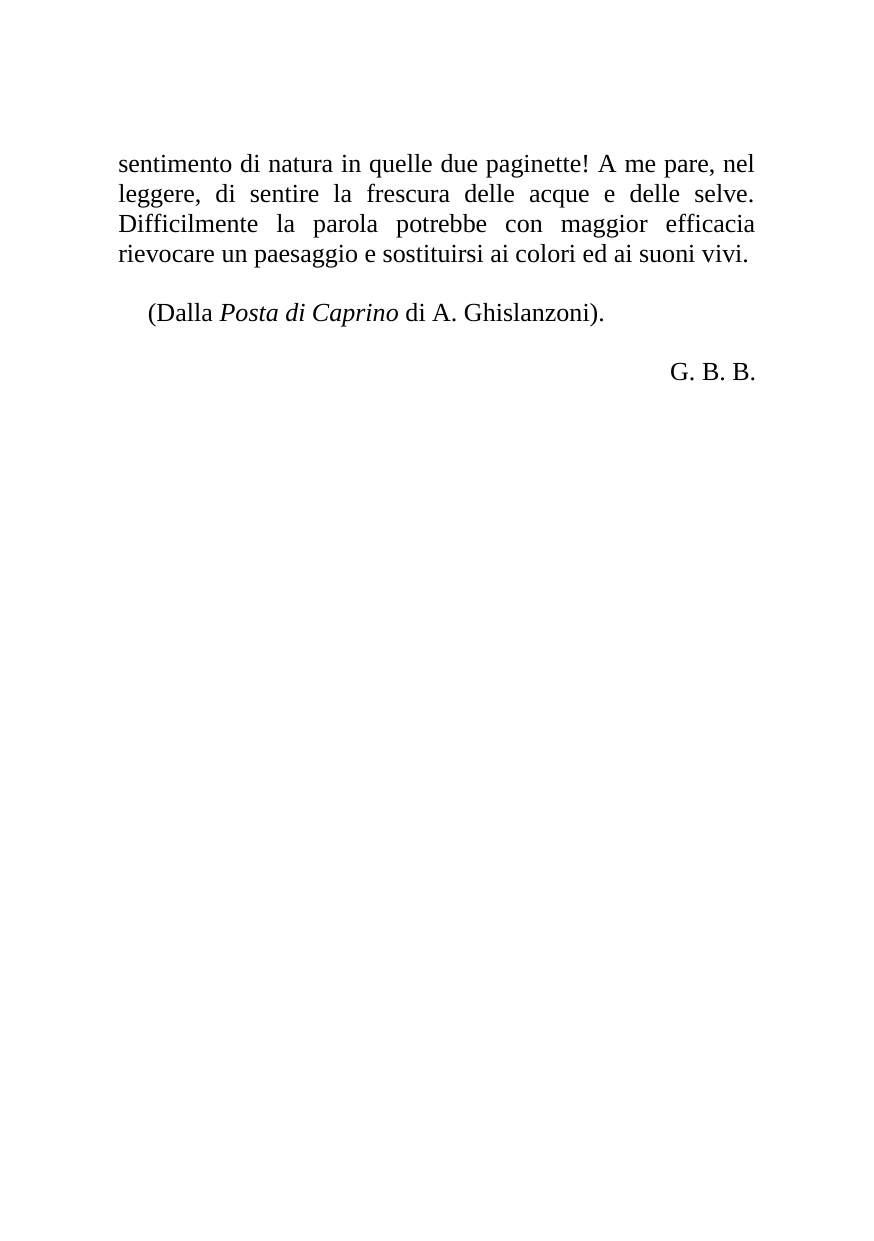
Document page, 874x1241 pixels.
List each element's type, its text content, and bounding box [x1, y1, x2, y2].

text (Dalla Posta di Caprino di A. Ghislanzoni). [118, 297, 756, 327]
text sentimento di natura in quelle due paginette! A me pare, nel leggere, di sentire la frescura delle acque e delle selve. Difficilmente la parola potrebbe con maggior efficacia rievocare un paesaggio e sostituirsi ai colori ed ai suoni vivi. [118, 148, 756, 268]
text G. B. B. [118, 356, 756, 386]
